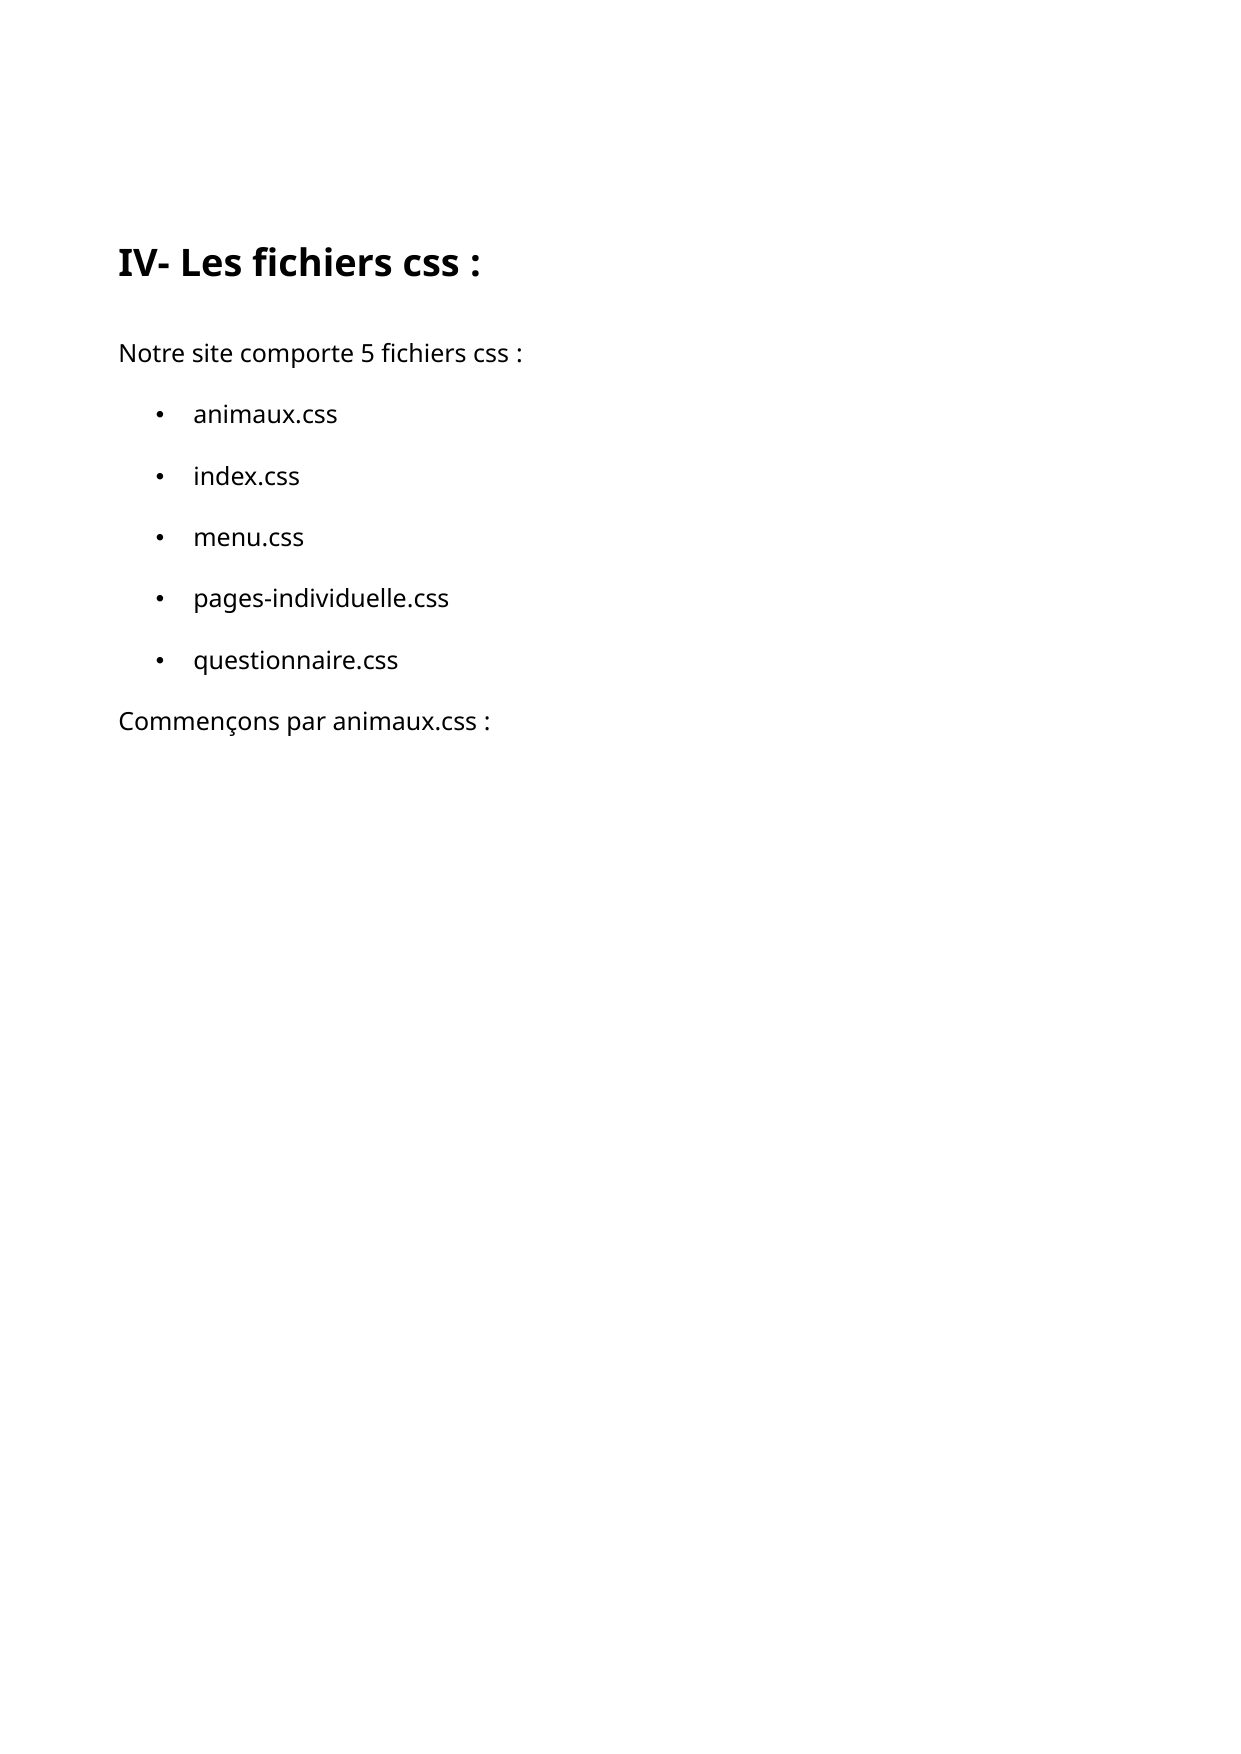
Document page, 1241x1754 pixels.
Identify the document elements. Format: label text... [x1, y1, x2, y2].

list index.css [156, 458, 1122, 492]
text Commençons par animaux.css : [118, 704, 1122, 738]
list animaux.css [156, 397, 1122, 431]
list menu.css [156, 519, 1122, 554]
text Notre site comporte 5 fichiers css : [118, 335, 1122, 369]
subtitle Les fichiers css : [118, 236, 1122, 288]
list questionnaire.css [156, 642, 1122, 677]
list pages-individuelle.css [156, 581, 1122, 615]
